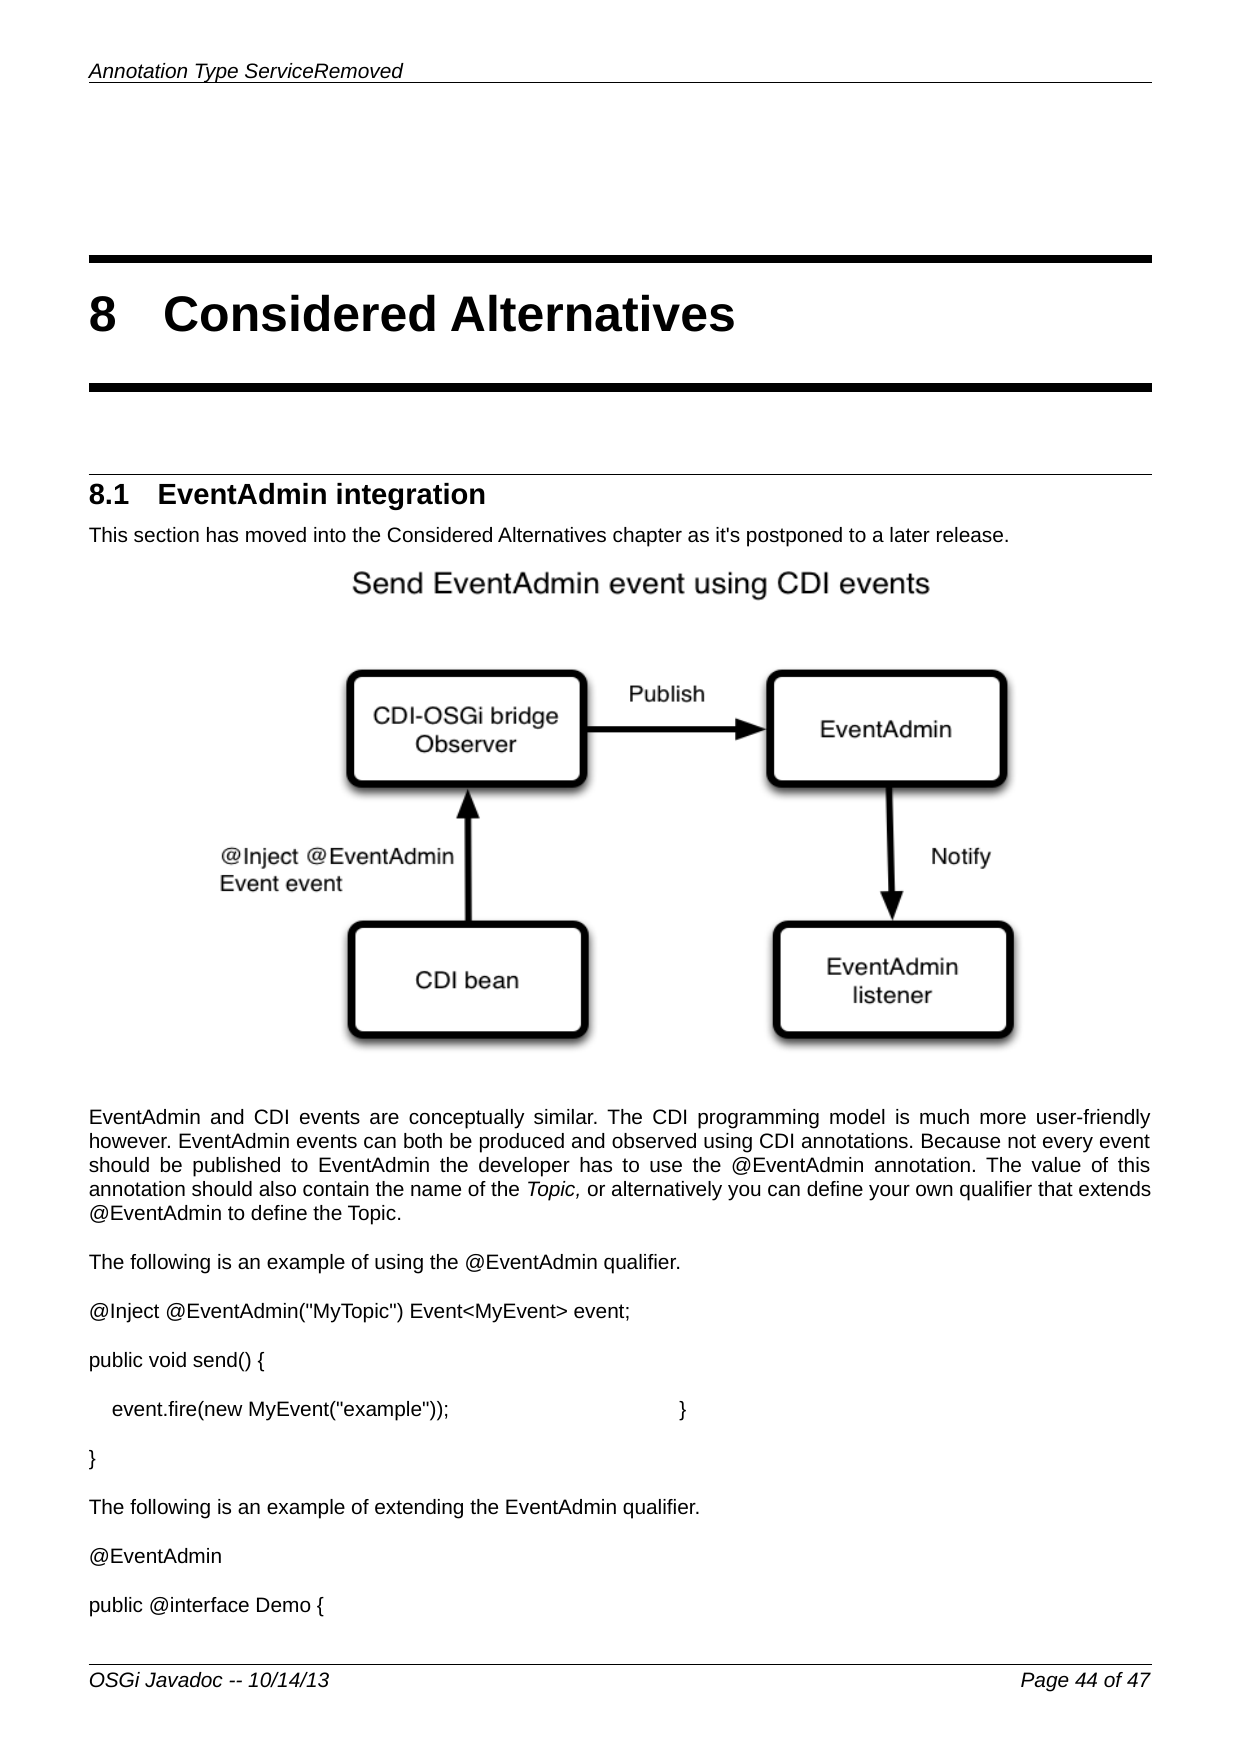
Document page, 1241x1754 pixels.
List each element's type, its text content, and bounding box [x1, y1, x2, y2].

text public void send() { [88, 1348, 1152, 1372]
text @EventAdmin [88, 1543, 1152, 1567]
text event.fire(new MyEvent("example")); } [88, 1397, 1152, 1421]
subtitle EventAdmin integration [88, 475, 1152, 511]
text @Inject @EventAdmin("MyTopic") Event<MyEvent> event; [88, 1299, 1152, 1323]
text The following is an example of using the @EventAdmin qualifier. [88, 1250, 1152, 1274]
picture [213, 559, 1027, 1056]
text public @interface Demo { [88, 1592, 1152, 1616]
text EventAdmin and CDI events are conceptually similar. The CDI programming model is much more user-friendly however. EventAdmin events can both be produced and observed using CDI annotations. Because not every event should be published to EventAdmin the developer has to use the @EventAdmin annotation. The value of this annotation should also contain the name of the Topic, or alternatively you can define your own qualifier that extends @EventAdmin to define the Topic. [88, 1105, 1152, 1225]
text The following is an example of extending the EventAdmin qualifier. [88, 1494, 1152, 1518]
text } [88, 1446, 1152, 1469]
subtitle Considered Alternatives [88, 256, 1152, 392]
text This section has moved into the Considered Alternatives chapter as it's postponed to a later release. [88, 523, 1152, 547]
